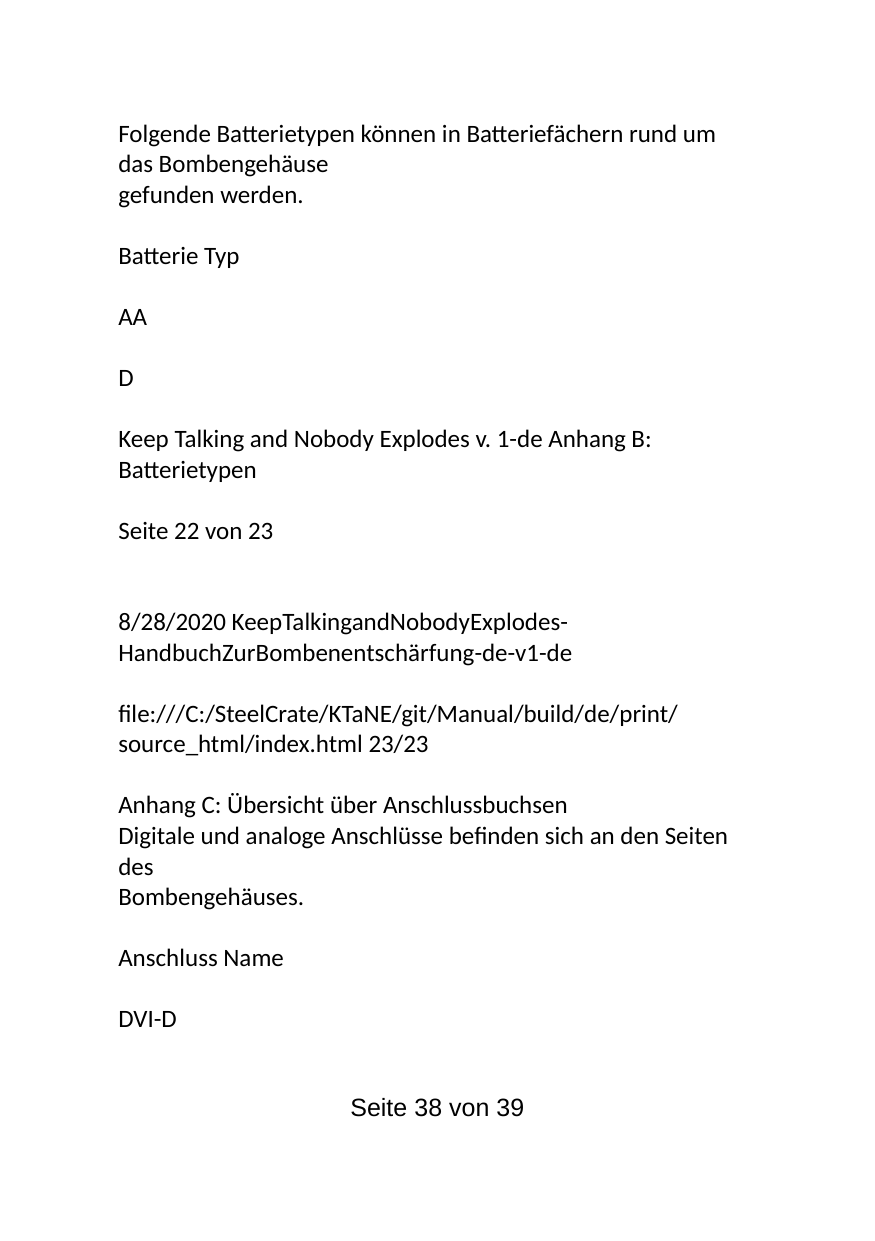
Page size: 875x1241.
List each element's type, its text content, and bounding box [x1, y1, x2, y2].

text Folgende Batterietypen können in Batteriefächern rund um das Bombengehäuse [118, 118, 756, 179]
text DVI-D [118, 1003, 756, 1034]
text gefunden werden. [118, 179, 756, 210]
text Keep Talking and Nobody Explodes v. 1-de Anhang B: Batterietypen [118, 423, 756, 484]
text Anschluss Name [118, 942, 756, 973]
text Anhang C: Übersicht über Anschlussbuchsen [118, 789, 756, 820]
text 8/28/2020 KeepTalkingandNobodyExplodes-HandbuchZurBombenentschärfung-de-v1-de [118, 606, 756, 667]
text Batterie Typ [118, 240, 756, 271]
text file:///C:/SteelCrate/KTaNE/git/Manual/build/de/print/source_html/index.html 23/23 [118, 698, 756, 759]
text Bombengehäuses. [118, 881, 756, 912]
text AA [118, 301, 756, 332]
text D [118, 362, 756, 393]
text Digitale und analoge Anschlüsse befinden sich an den Seiten des [118, 820, 756, 881]
text Seite 22 von 23 [118, 515, 756, 545]
